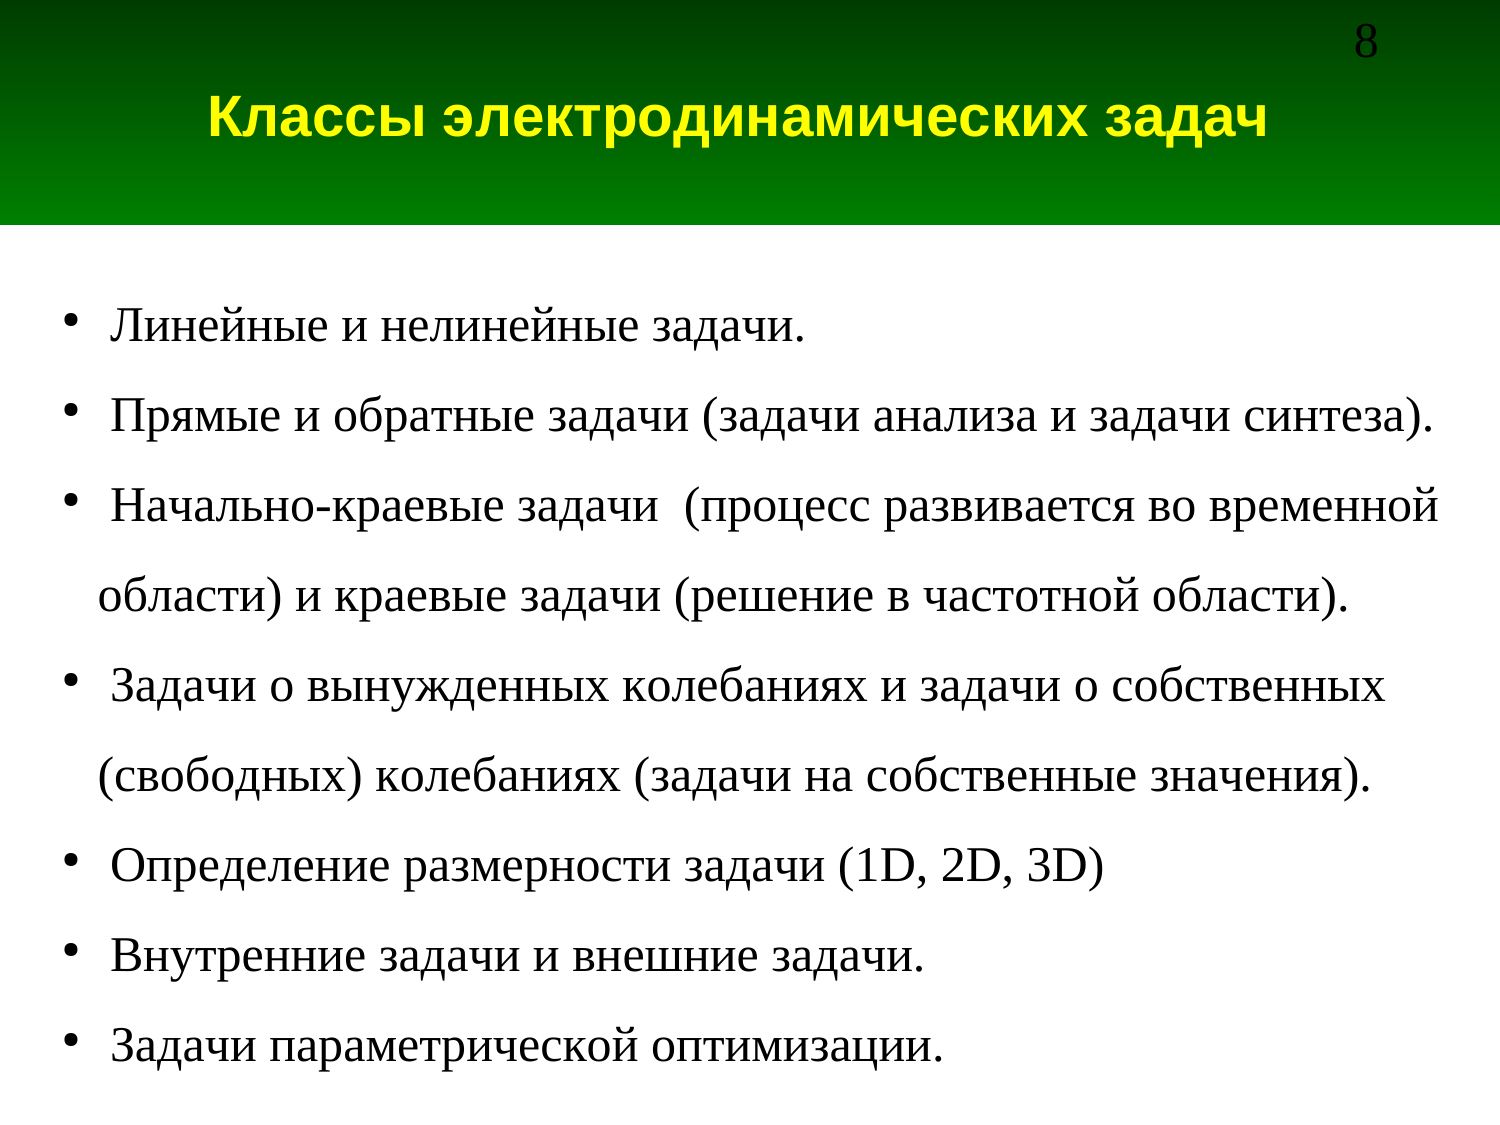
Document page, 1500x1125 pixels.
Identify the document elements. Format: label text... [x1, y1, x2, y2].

title Классы электродинамических задач [88, 18, 1389, 207]
text_box Линейные и нелинейные задачи. Прямые и обратные задачи (задачи анализа и задачи синтеза). Начально-краевые задачи (процесс развивается во временной области) и краевые задачи (решение в частотной области). Задачи о вынужденных колебаниях и задачи о собственных (свободных) колебаниях (задачи на собственные значения). Определение размерности задачи (1D, 2D, 3D) Внутренние задачи и внешние задачи. Задачи параметрической оптимизации. [47, 253, 1477, 1049]
